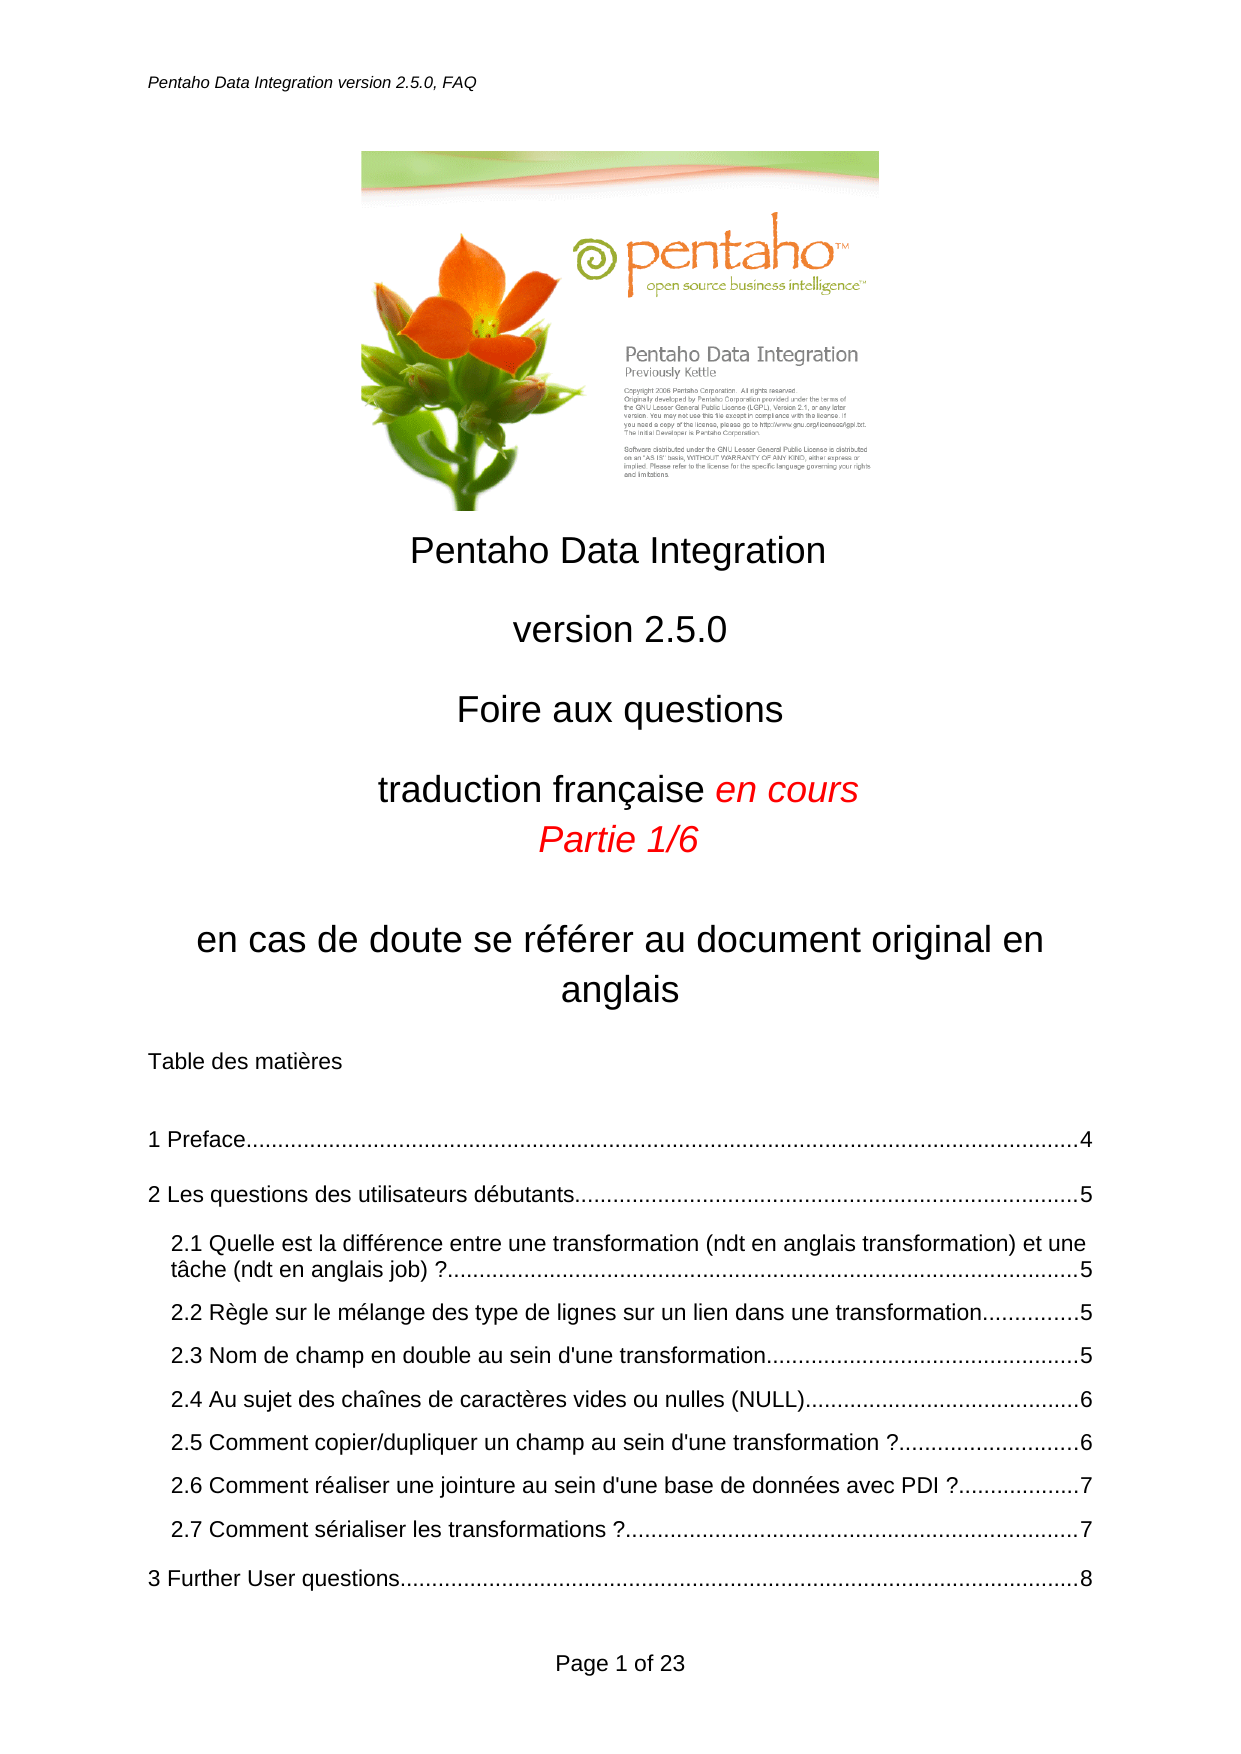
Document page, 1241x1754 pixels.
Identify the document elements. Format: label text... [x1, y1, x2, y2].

text 2.6 Comment réaliser une jointure au sein d'une base de données avec PDI ? 7 [171, 1473, 1092, 1499]
text 2.7 Comment sérialiser les transformations ? 7 [171, 1516, 1092, 1542]
text Table des matières [148, 1049, 1092, 1074]
text 2.5 Comment copier/dupliquer un champ au sein d'une transformation ? 6 [171, 1430, 1092, 1455]
text traduction française en cours Partie 1/6 en cas de doute se référer au document original en anglais [148, 768, 1092, 1011]
text 2.3 Nom de champ en double au sein d'une transformation 5 [171, 1343, 1092, 1369]
text 2.4 Au sujet des chaînes de caractères vides ou nulles (NULL) 6 [171, 1386, 1092, 1412]
text 1 Preface 4 [148, 1127, 1092, 1152]
text 3 Further User questions 8 [148, 1566, 1092, 1591]
text Foire aux questions [148, 688, 1092, 730]
text 2.2 Règle sur le mélange des type de lignes sur un lien dans une transformation 5 [171, 1300, 1092, 1325]
text Pentaho Data Integration [148, 529, 1092, 571]
text 2.1 Quelle est la différence entre une transformation (ndt en anglais transformation) et une tâche (ndt en anglais job) ? 5 [171, 1231, 1092, 1282]
text version 2.5.0 [148, 609, 1092, 651]
picture [361, 151, 879, 511]
text 2 Les questions des utilisateurs débutants 5 [148, 1182, 1092, 1207]
